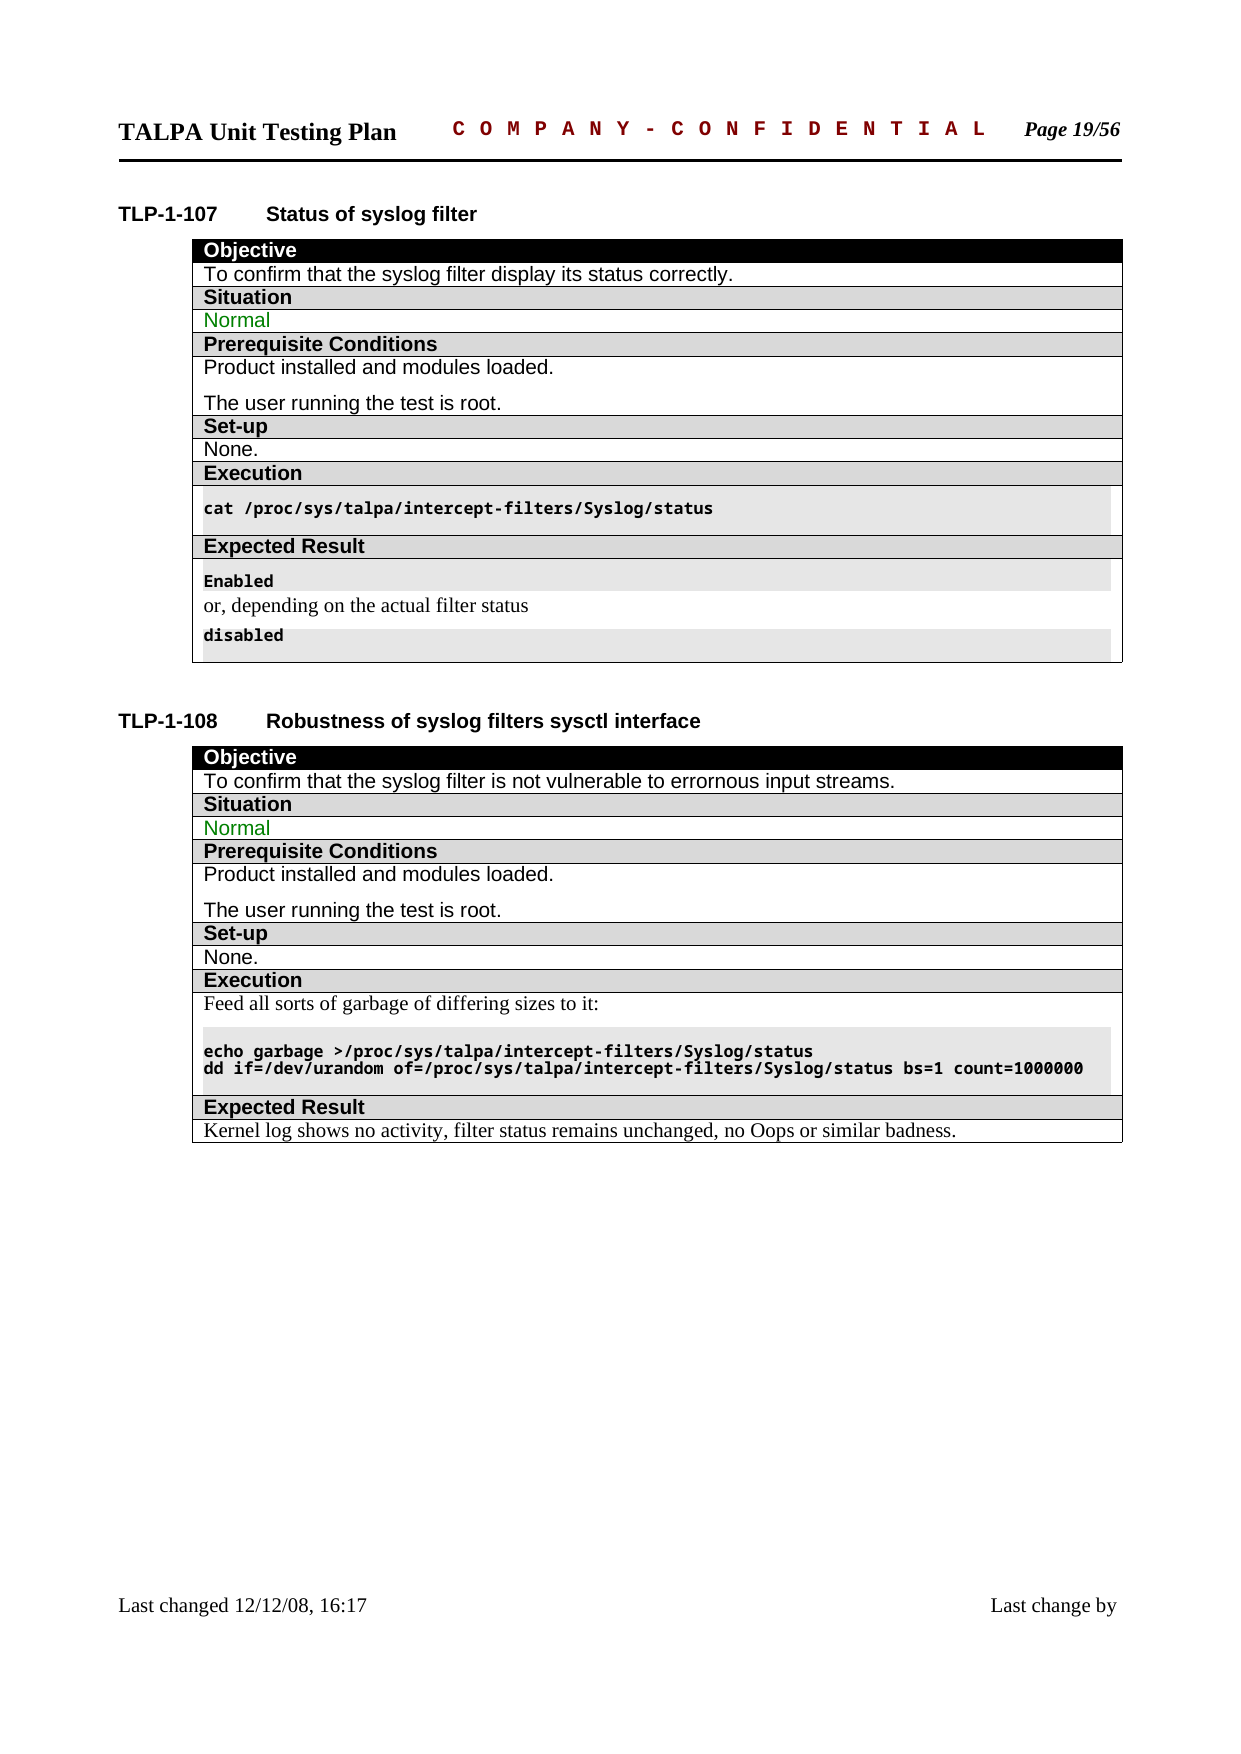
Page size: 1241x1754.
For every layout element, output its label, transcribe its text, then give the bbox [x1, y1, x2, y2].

table_header Objective [193, 240, 1122, 262]
table_cell Enabled or, depending on the actual filter status disabled [193, 559, 1122, 662]
table_cell Situation [193, 287, 1122, 309]
table_cell Set-up [193, 923, 1122, 945]
table_cell Product installed and modules loaded. The user running the test is root. [193, 357, 1122, 415]
table_cell None. [193, 439, 1122, 461]
table_cell None. [193, 946, 1122, 969]
table_cell Product installed and modules loaded. The user running the test is root. [193, 864, 1122, 922]
table_cell Execution [193, 462, 1122, 485]
table_cell Prerequisite Conditions [193, 840, 1122, 863]
table_cell Expected Result [193, 1096, 1122, 1119]
table_cell To confirm that the syslog filter display its status correctly. [193, 263, 1122, 286]
table_cell Execution [193, 970, 1122, 992]
table_cell Normal [193, 310, 1122, 332]
table_cell Prerequisite Conditions [193, 333, 1122, 356]
table_cell Kernel log shows no activity, filter status remains unchanged, no Oops or similar badness. [193, 1120, 1122, 1142]
table_cell Normal [193, 817, 1122, 839]
table_cell Expected Result [193, 536, 1122, 558]
text TLP-1-107 Status of syslog filter [118, 203, 1122, 226]
table_cell Situation [193, 794, 1122, 816]
text TLP-1-108 Robustness of syslog filters sysctl interface [118, 710, 1122, 733]
table_header Objective [193, 747, 1122, 769]
table_cell Set-up [193, 416, 1122, 438]
table_cell Feed all sorts of garbage of differing sizes to it: echo garbage >/proc/sys/talpa/intercept-filters/Syslog/status dd if=/dev/urandom of=/proc/sys/talpa/intercept-filters/Syslog/status bs=1 count=1000000 [193, 993, 1122, 1095]
table_cell To confirm that the syslog filter is not vulnerable to errornous input streams. [193, 770, 1122, 793]
